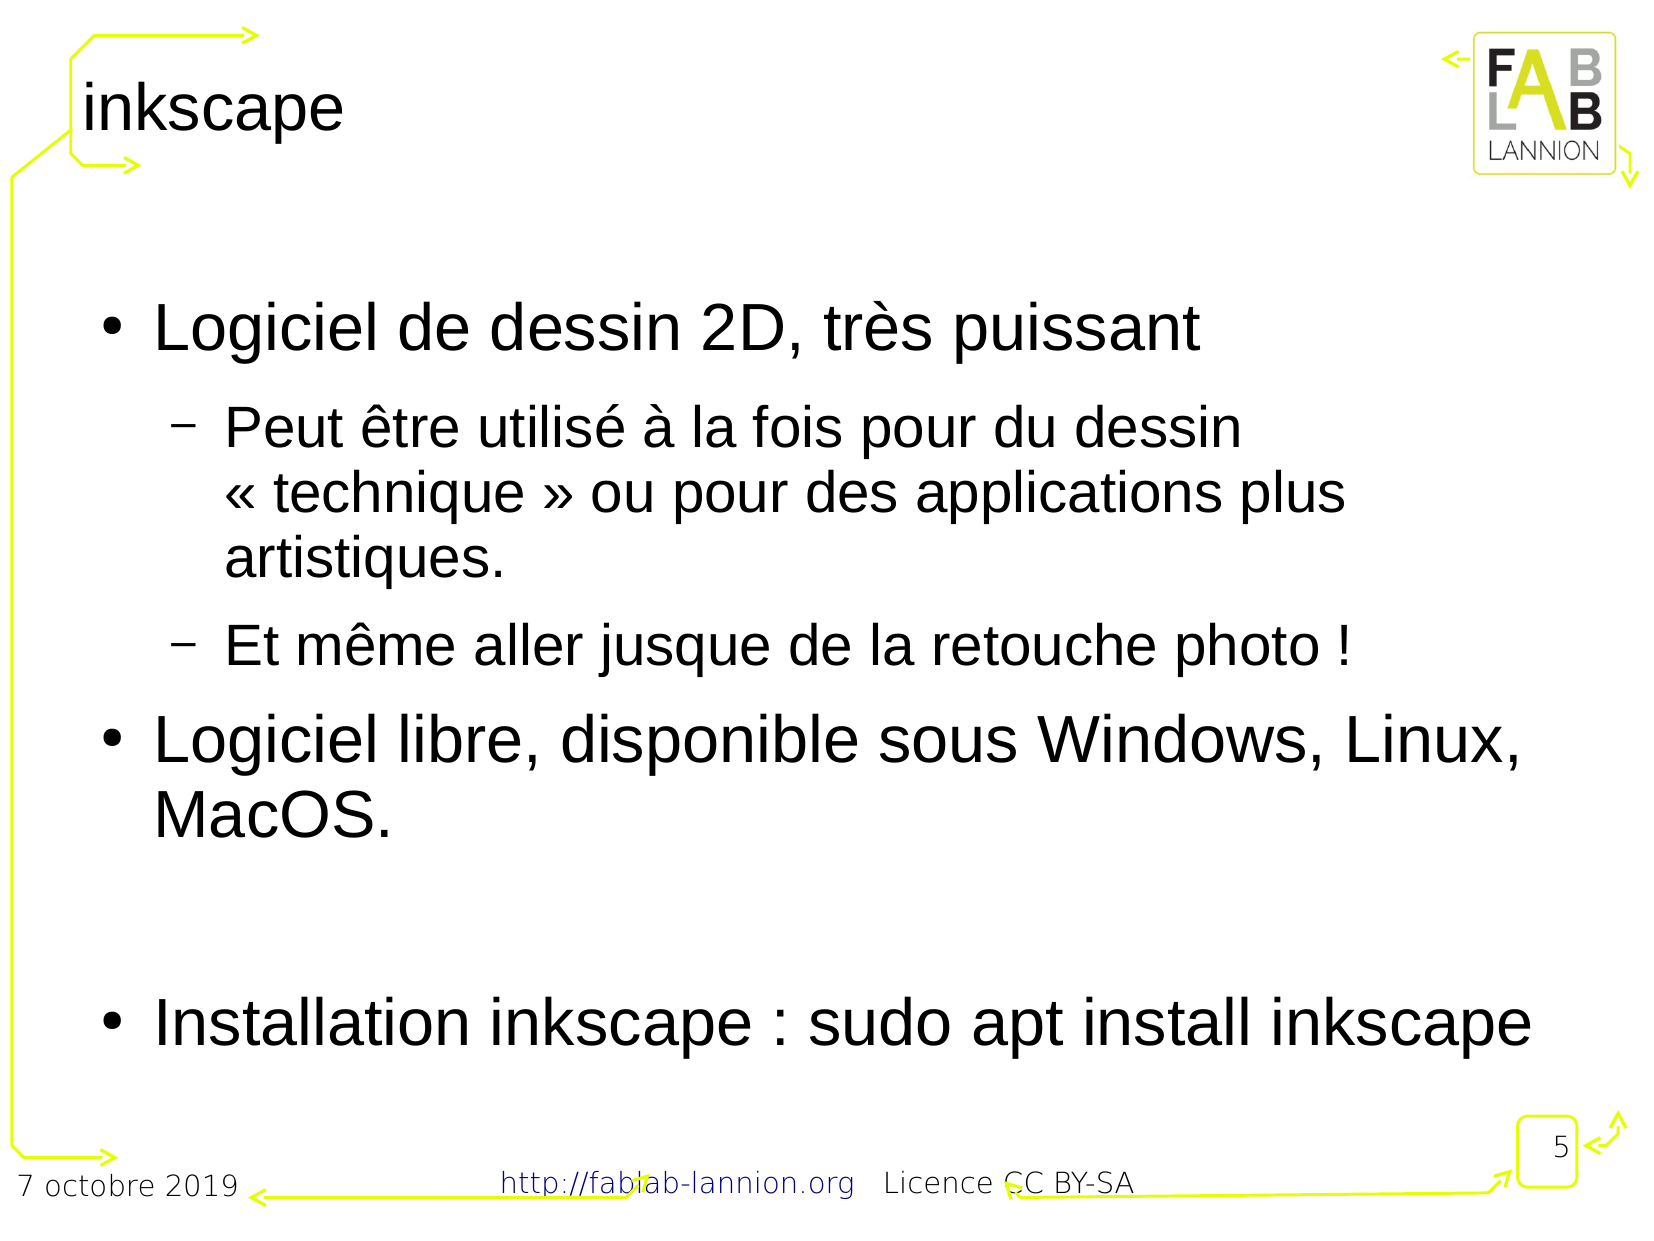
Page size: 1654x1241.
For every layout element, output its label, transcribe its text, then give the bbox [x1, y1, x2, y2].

list Logiciel de dessin 2D, très puissant Peut être utilisé à la fois pour du dessin « technique » ou pour des applications plus artistiques. Et même aller jusque de la retouche photo ! Logiciel libre, disponible sous Windows, Linux, MacOS. Installation inkscape : sudo apt install inkscape [82, 290, 1571, 1010]
picture [1470, 29, 1619, 178]
title inkscape [82, 49, 1441, 166]
